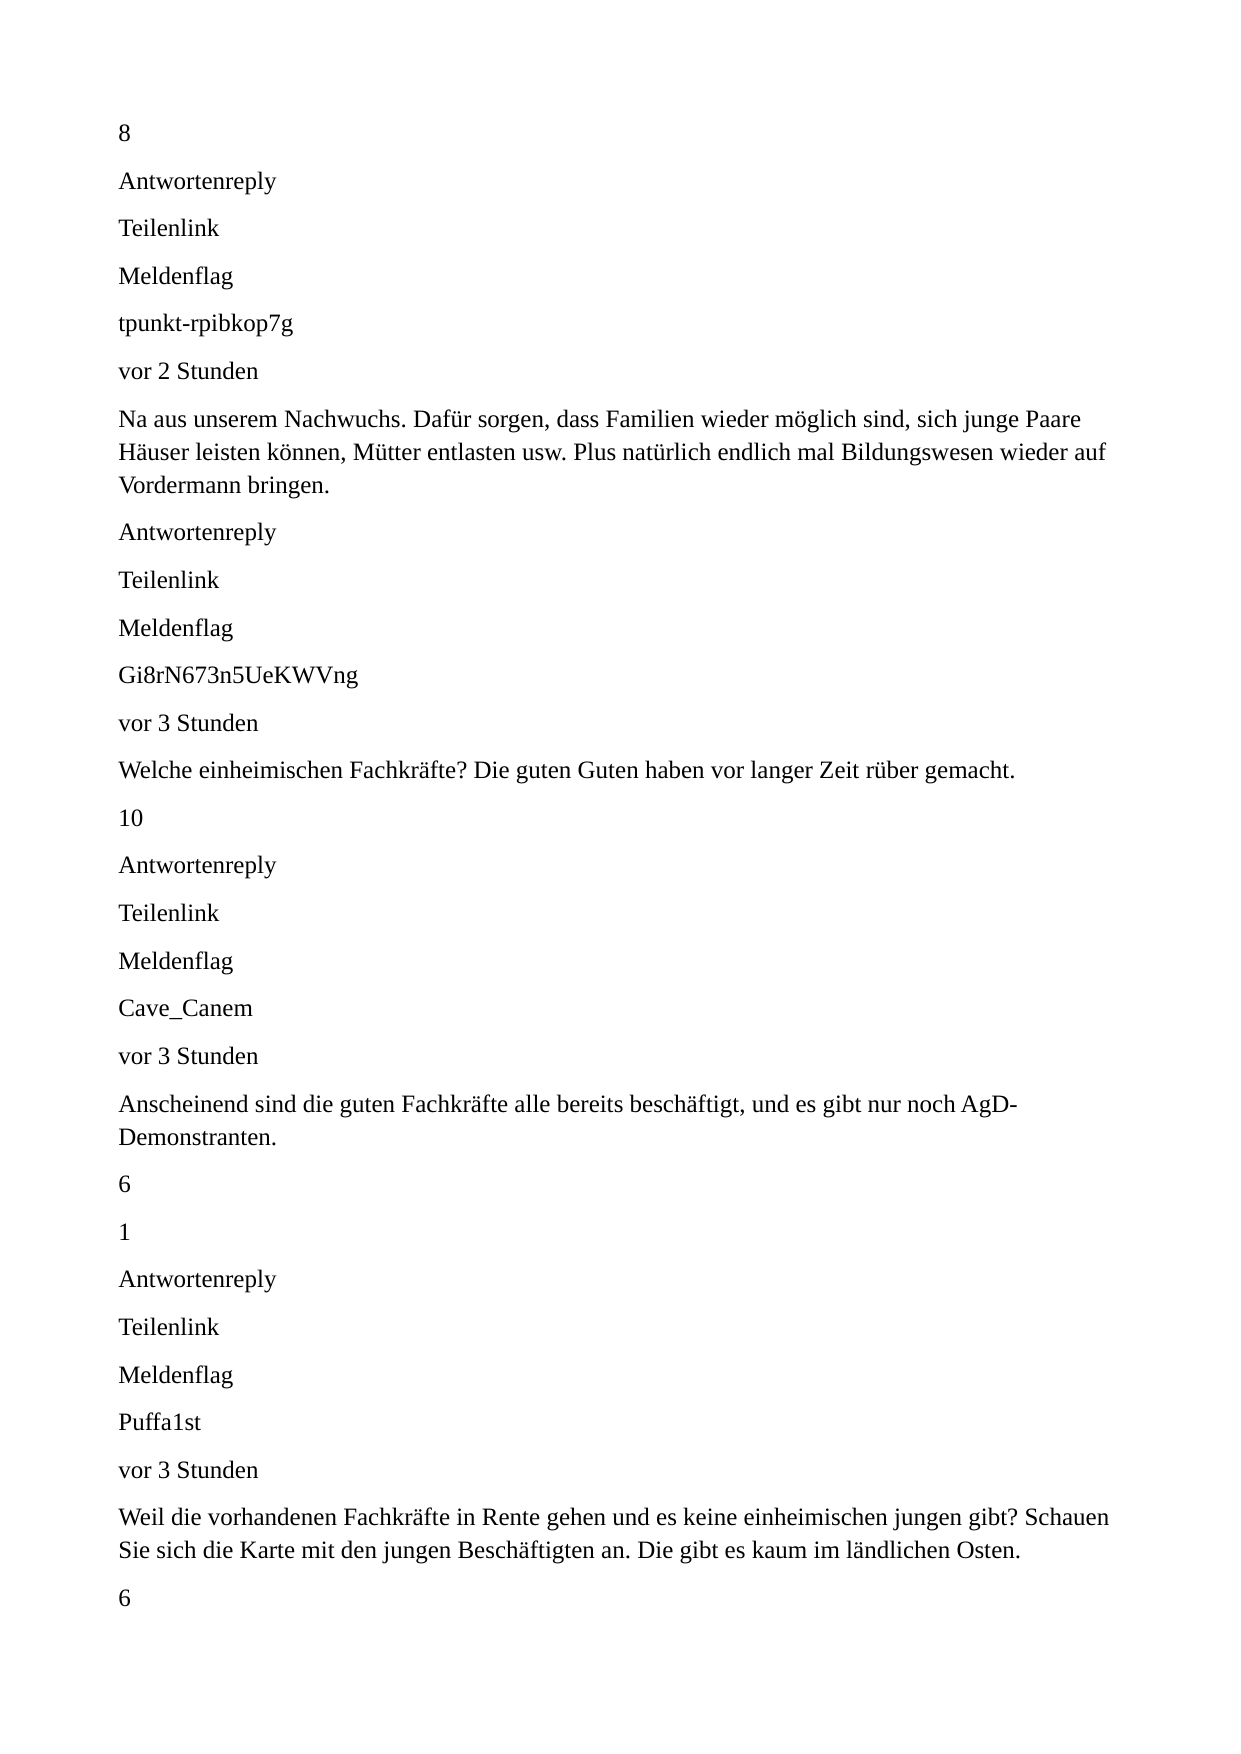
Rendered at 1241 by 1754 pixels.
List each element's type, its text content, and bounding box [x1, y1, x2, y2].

text Meldenflag [118, 946, 1122, 974]
text Welche einheimischen Fachkräfte? Die guten Guten haben vor langer Zeit rüber gemacht. [118, 755, 1122, 784]
text tpunkt-rpibkop7g [118, 308, 1122, 337]
text Teilenlink [118, 1312, 1122, 1341]
text Antwortenreply [118, 166, 1122, 194]
text vor 3 Stunden [118, 1455, 1122, 1484]
text Cave_Canem [118, 993, 1122, 1022]
text Antwortenreply [118, 517, 1122, 546]
text 8 [118, 118, 1122, 147]
text vor 3 Stunden [118, 708, 1122, 737]
text 6 [118, 1583, 1122, 1612]
text 1 [118, 1217, 1122, 1246]
text Antwortenreply [118, 1264, 1122, 1293]
text Teilenlink [118, 565, 1122, 594]
text Anscheinend sind die guten Fachkräfte alle bereits beschäftigt, und es gibt nur noch AgD-Demonstranten. [118, 1089, 1122, 1150]
text Gi8rN673n5UeKWVng [118, 660, 1122, 689]
text Meldenflag [118, 613, 1122, 641]
text vor 3 Stunden [118, 1041, 1122, 1070]
text Antwortenreply [118, 851, 1122, 879]
text Meldenflag [118, 1360, 1122, 1388]
text 6 [118, 1169, 1122, 1198]
text Meldenflag [118, 261, 1122, 290]
text Teilenlink [118, 898, 1122, 927]
text Teilenlink [118, 213, 1122, 242]
text Weil die vorhandenen Fachkräfte in Rente gehen und es keine einheimischen jungen gibt? Schauen Sie sich die Karte mit den jungen Beschäftigten an. Die gibt es kaum im ländlichen Osten. [118, 1502, 1122, 1564]
text 10 [118, 803, 1122, 832]
text Na aus unserem Nachwuchs. Dafür sorgen, dass Familien wieder möglich sind, sich junge Paare Häuser leisten können, Mütter entlasten usw. Plus natürlich endlich mal Bildungswesen wieder auf Vordermann bringen. [118, 404, 1122, 498]
text Puffa1st [118, 1407, 1122, 1436]
text vor 2 Stunden [118, 356, 1122, 385]
